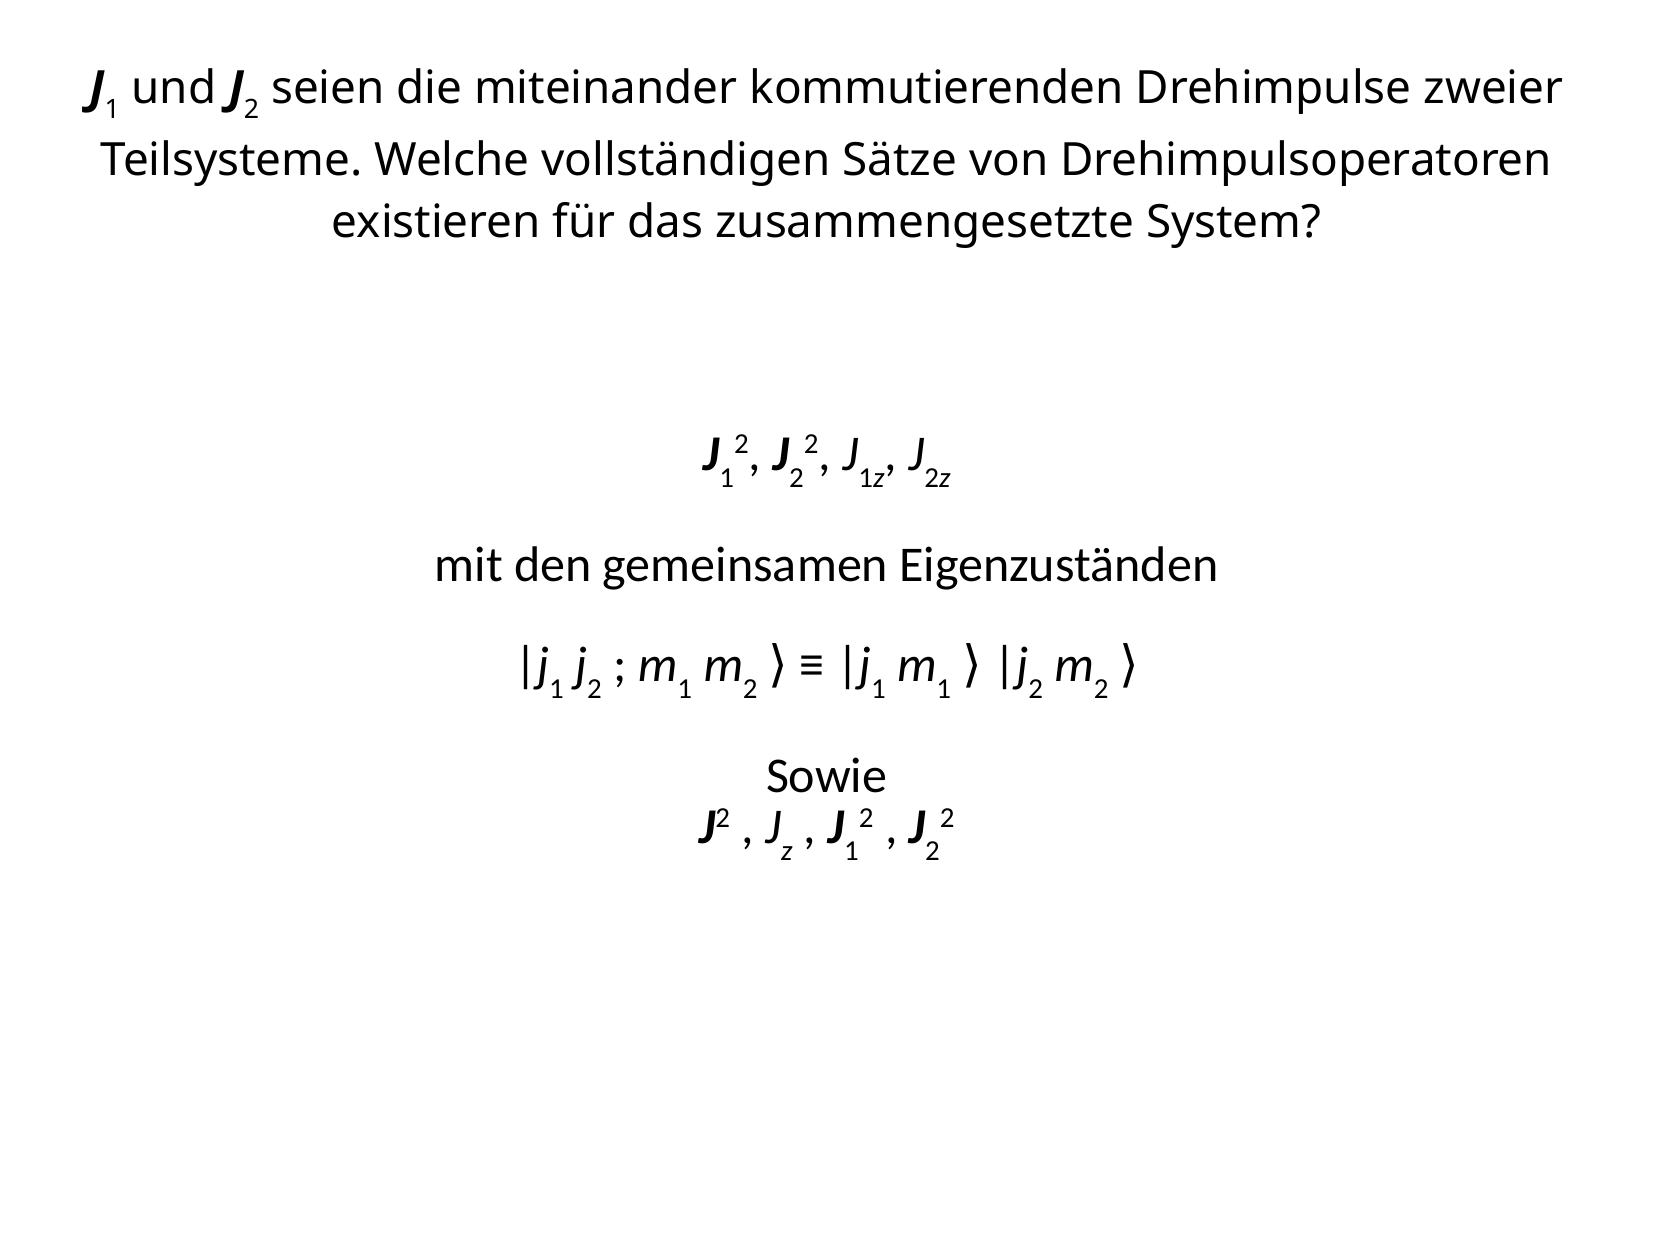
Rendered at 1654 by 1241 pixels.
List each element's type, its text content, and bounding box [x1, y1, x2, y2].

title J1 und J2 seien die miteinander kommutierenden Drehimpulse zweier Teilsysteme. Welche vollständigen Sätze von Drehimpulsoperatoren existieren für das zusammengesetzte System? [82, 49, 1571, 257]
subtitle J12, J22, J1z, J2z mit den gemeinsamen Eigenzuständen |j1 j2 ; m1 m2 ⟩ ≡ |j1 m1 ⟩ |j2 m2 ⟩ Sowie J2 , Jz , J12 , J22 [82, 290, 1571, 1010]
